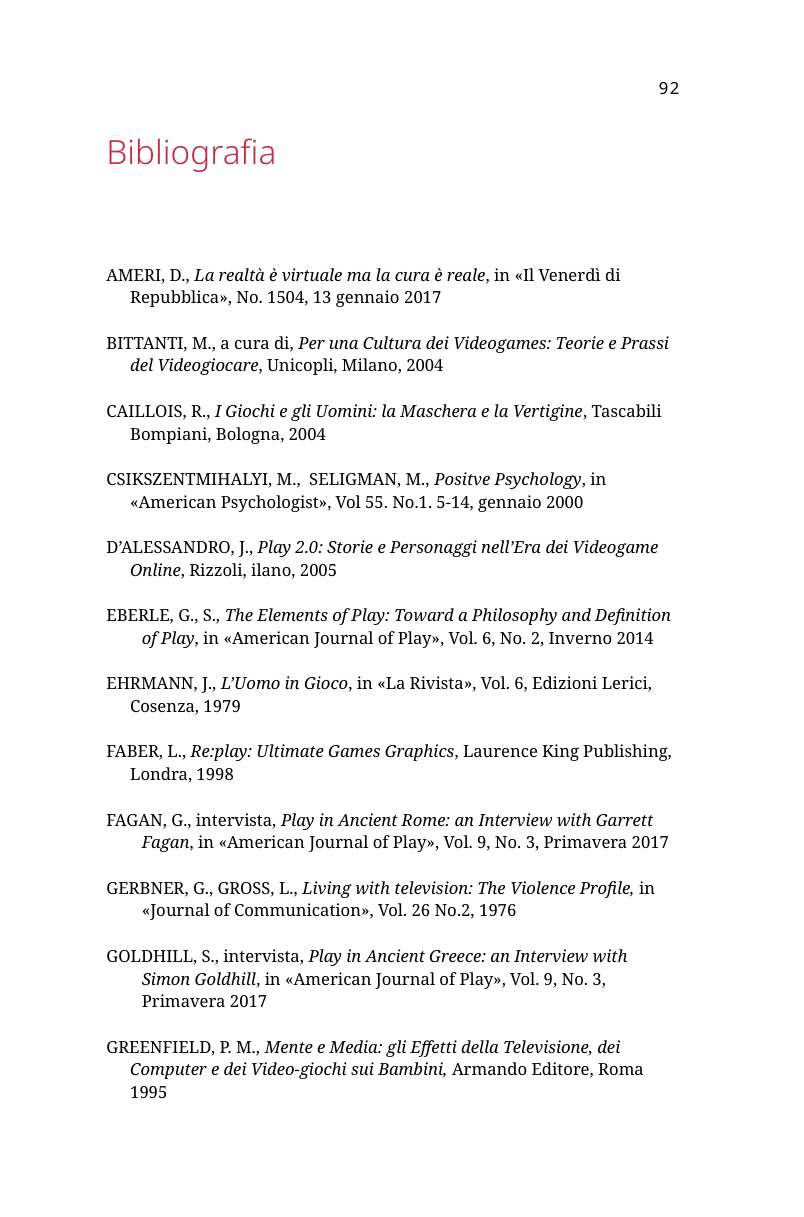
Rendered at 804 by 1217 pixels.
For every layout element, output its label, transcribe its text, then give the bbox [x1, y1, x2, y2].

subtitle Bibliografia [106, 129, 679, 174]
text AMERI, D., La realtà è virtuale ma la cura è reale, in «Il Venerdì di Repubblica», No. 1504, 13 gennaio 2017 [106, 263, 679, 309]
text BITTANTI, M., a cura di, Per una Cultura dei Videogames: Teorie e Prassi del Videogiocare, Unicopli, Milano, 2004 [106, 331, 679, 377]
text GOLDHILL, S., intervista, Play in Ancient Greece: an Interview with Simon Goldhill, in «American Journal of Play», Vol. 9, No. 3, Primavera 2017 [106, 944, 679, 1013]
text GREENFIELD, P. M., Mente e Media: gli Effetti della Televisione, dei Computer e dei Video-giochi sui Bambini, Armando Editore, Roma 1995 [106, 1035, 679, 1103]
text D’ALESSANDRO, J., Play 2.0: Storie e Personaggi nell’Era dei Videogame Online, Rizzoli, ilano, 2005 [106, 536, 679, 581]
text GERBNER, G., GROSS, L., Living with television: The Violence Profile, in «Journal of Communication», Vol. 26 No.2, 1976 [106, 876, 679, 922]
text CAILLOIS, R., I Giochi e gli Uomini: la Maschera e la Vertigine, Tascabili Bompiani, Bologna, 2004 [106, 399, 679, 445]
text FAGAN, G., intervista, Play in Ancient Rome: an Interview with Garrett Fagan, in «American Journal of Play», Vol. 9, No. 3, Primavera 2017 [106, 808, 679, 854]
text EBERLE, G., S., The Elements of Play: Toward a Philosophy and Definition of Play, in «American Journal of Play», Vol. 6, No. 2, Inverno 2014 [106, 604, 679, 649]
text CSIKSZENTMIHALYI, M., SELIGMAN, M., Positve Psychology, in «American Psychologist», Vol 55. No.1. 5-14, gennaio 2000 [106, 468, 679, 513]
text FABER, L., Re:play: Ultimate Games Graphics, Laurence King Publishing, Londra, 1998 [106, 740, 679, 786]
text EHRMANN, J., L’Uomo in Gioco, in «La Rivista», Vol. 6, Edizioni Lerici, Cosenza, 1979 [106, 672, 679, 717]
